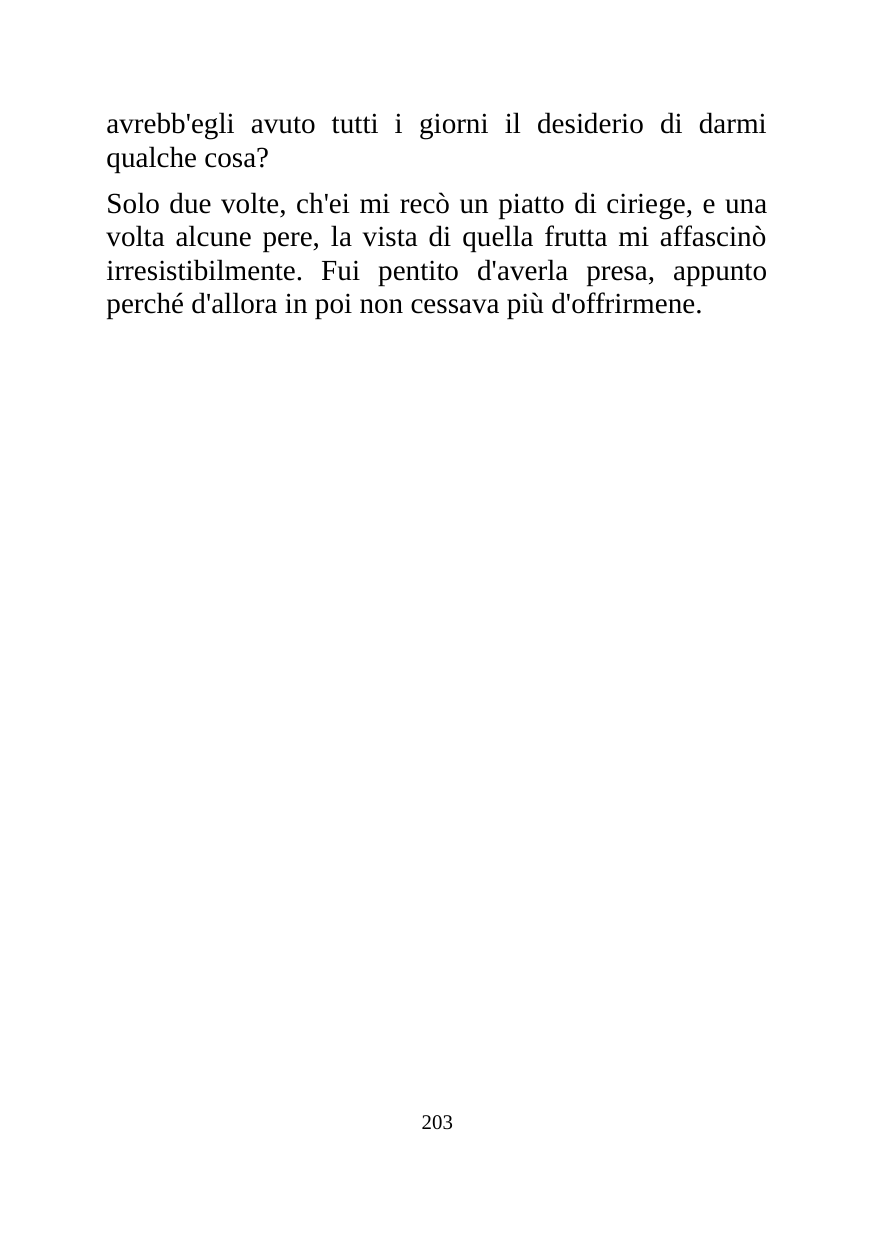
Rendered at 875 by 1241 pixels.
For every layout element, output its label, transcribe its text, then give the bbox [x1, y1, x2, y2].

text Solo due volte, ch'ei mi recò un piatto di ciriege, e una volta alcune pere, la vista di quella frutta mi affascinò irresistibilmente. Fui pentito d'averla presa, appunto perché d'allora in poi non cessava più d'offrirmene. [106, 186, 768, 320]
text avrebb'egli avuto tutti i giorni il desiderio di darmi qualche cosa? [106, 106, 768, 173]
